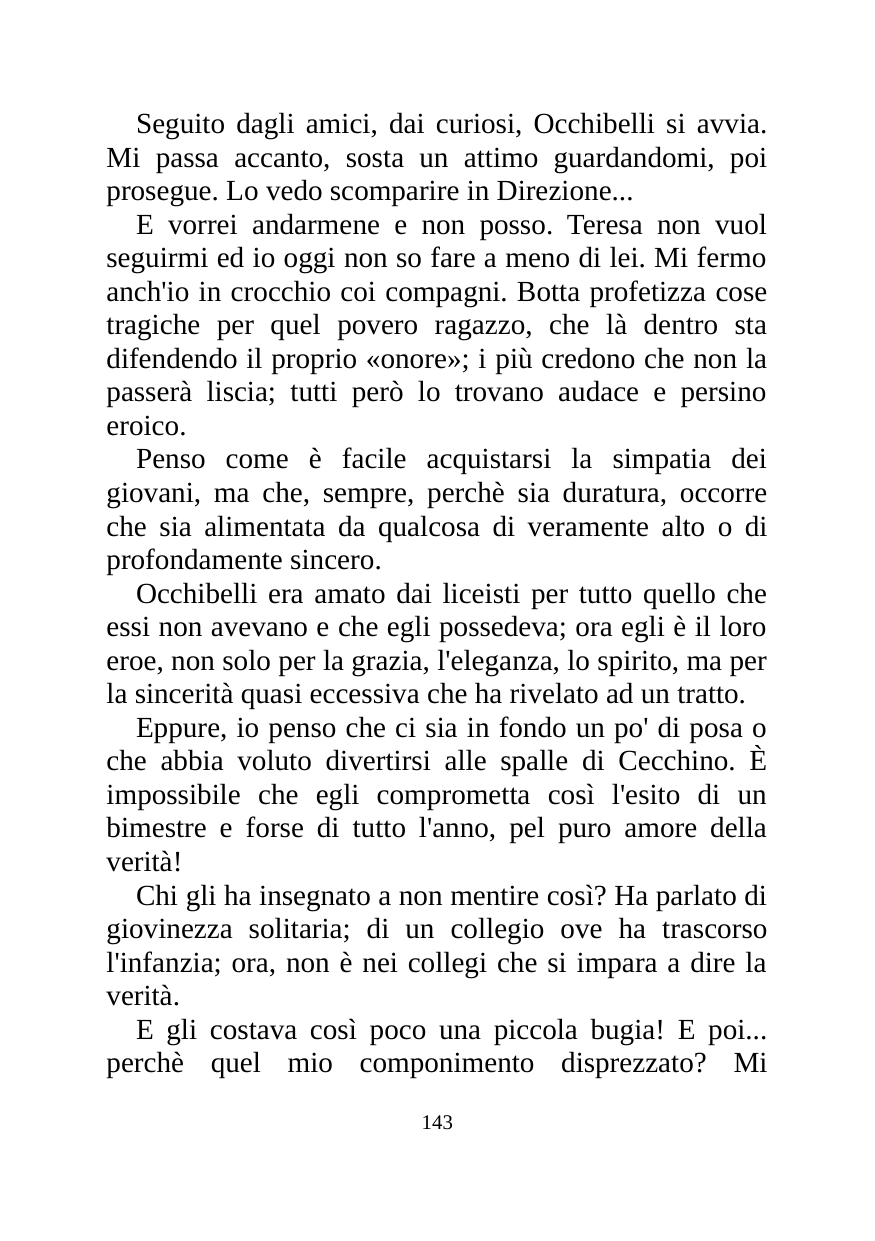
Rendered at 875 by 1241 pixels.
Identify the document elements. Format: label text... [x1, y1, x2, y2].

text Eppure, io penso che ci sia in fondo un po' di posa o che abbia voluto divertirsi alle spalle di Cecchino. È impossibile che egli comprometta così l'esito di un bimestre e forse di tutto l'anno, pel puro amore della verità! [106, 710, 768, 878]
text Penso come è facile acquistarsi la simpatia dei giovani, ma che, sempre, perchè sia duratura, occorre che sia alimentata da qualcosa di veramente alto o di profondamente sincero. [106, 442, 768, 576]
text Seguito dagli amici, dai curiosi, Occhibelli si avvia. Mi passa accanto, sosta un attimo guardandomi, poi prosegue. Lo vedo scomparire in Direzione... [106, 106, 768, 207]
text Occhibelli era amato dai liceisti per tutto quello che essi non avevano e che egli possedeva; ora egli è il loro eroe, non solo per la grazia, l'eleganza, lo spirito, ma per la sincerità quasi eccessiva che ha rivelato ad un tratto. [106, 576, 768, 710]
text Chi gli ha insegnato a non mentire così? Ha parlato di giovinezza solitaria; di un collegio ove ha trascorso l'infanzia; ora, non è nei collegi che si impara a dire la verità. [106, 878, 768, 1012]
text E gli costava così poco una piccola bugia! E poi... perchè quel mio componimento disprezzato? Mi [106, 1012, 768, 1079]
text E vorrei andarmene e non posso. Teresa non vuol seguirmi ed io oggi non so fare a meno di lei. Mi fermo anch'io in crocchio coi compagni. Botta profetizza cose tragiche per quel povero ragazzo, che là dentro sta difendendo il proprio «onore»; i più credono che non la passerà liscia; tutti però lo trovano audace e persino eroico. [106, 207, 768, 442]
